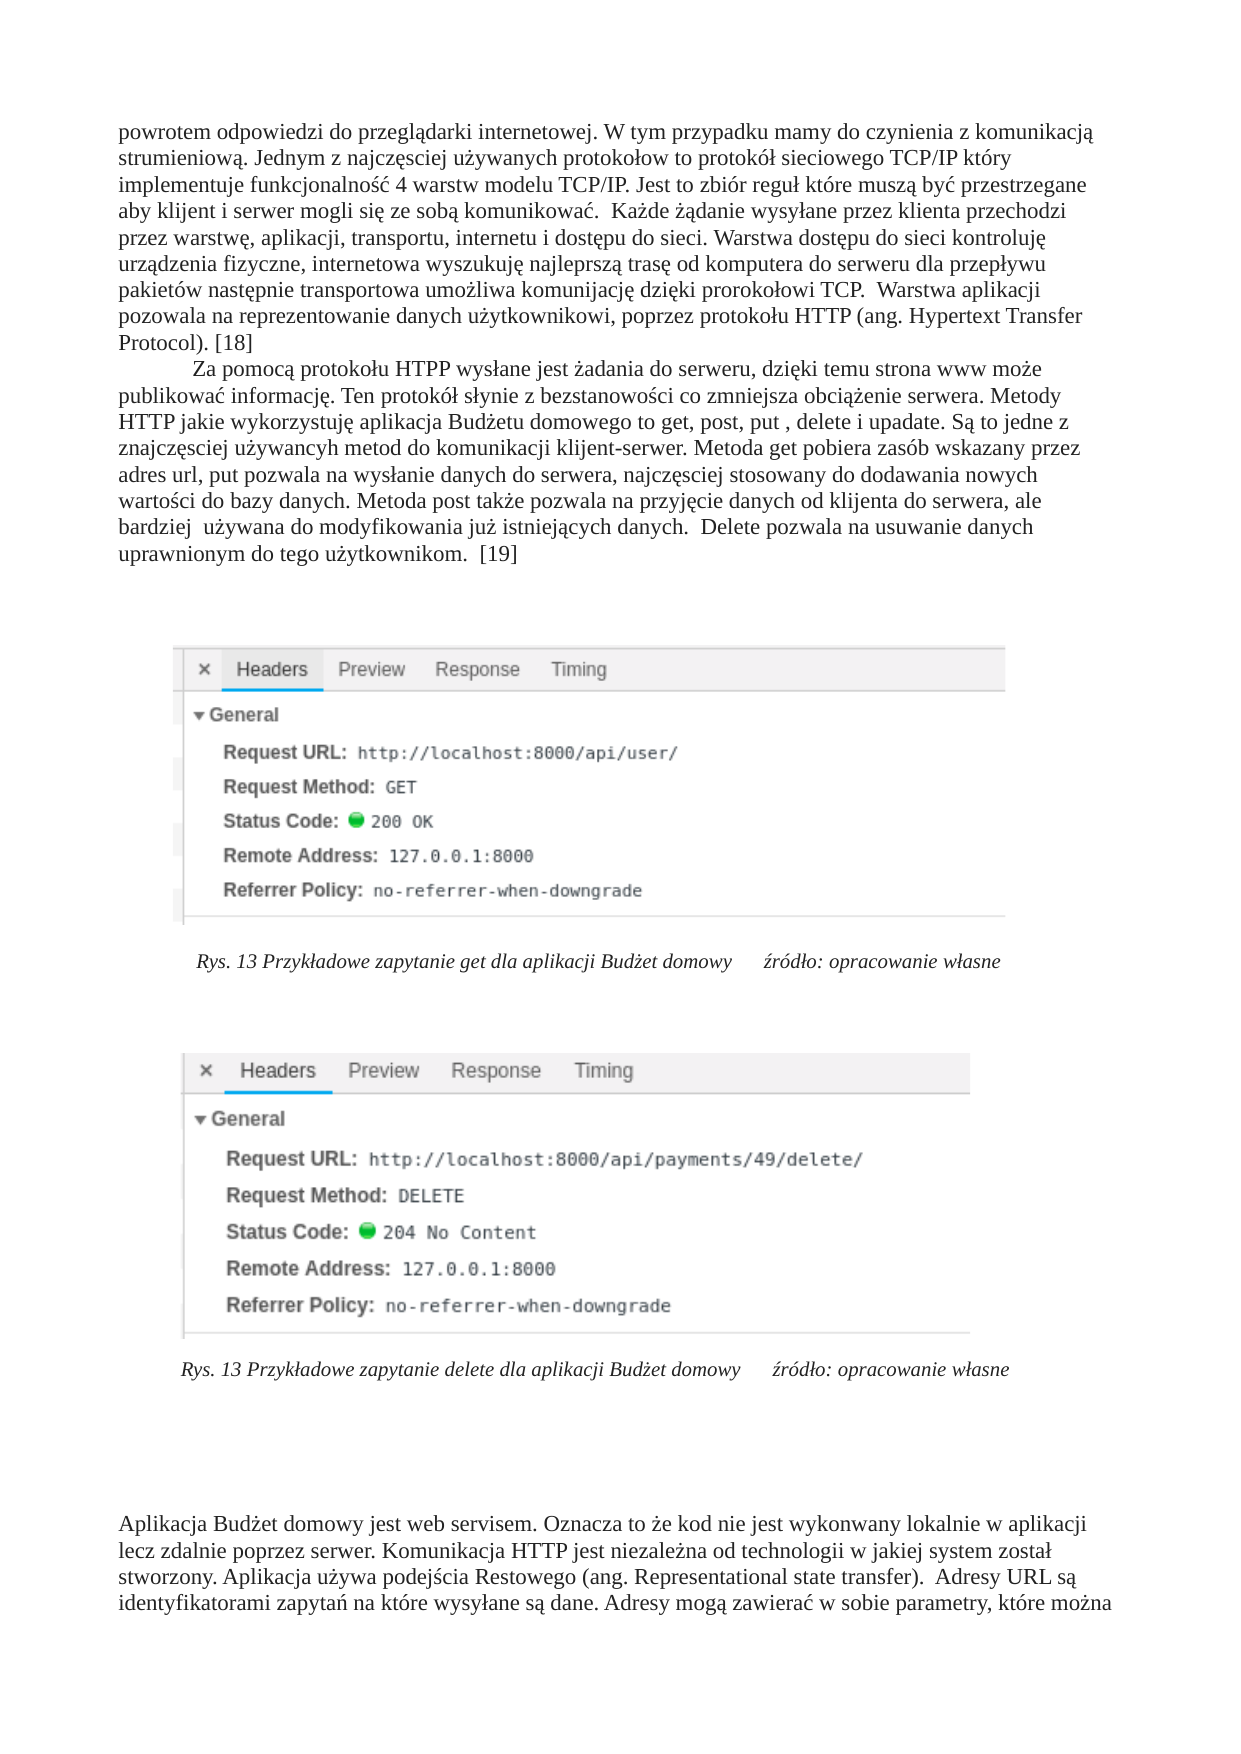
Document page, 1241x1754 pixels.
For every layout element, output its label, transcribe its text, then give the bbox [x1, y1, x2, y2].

text Za pomocą protokołu HTPP wysłane jest żadania do serweru, dzięki temu strona www może publikować informację. Ten protokół słynie z bezstanowości co zmniejsza obciążenie serwera. Metody HTTP jakie wykorzystuję aplikacja Budżetu domowego to get, post, put , delete i upadate. Są to jedne z znajczęsciej używancyh metod do komunikacji klijent-serwer. Metoda get pobiera zasób wskazany przez adres url, put pozwala na wysłanie danych do serwera, najczęsciej stosowany do dodawania nowych wartości do bazy danych. Metoda post także pozwala na przyjęcie danych od klijenta do serwera, ale bardziej używana do modyfikowania już istniejących danych. Delete pozwala na usuwanie danych uprawnionym do tego użytkownikom. [19] [118, 355, 1122, 566]
picture [180, 1053, 971, 1339]
text powrotem odpowiedzi do przeglądarki internetowej. W tym przypadku mamy do czynienia z komunikacją strumieniową. Jednym z najczęsciej używanych protokołow to protokół sieciowego TCP/IP który implementuje funkcjonalność 4 warstw modelu TCP/IP. Jest to zbiór reguł które muszą być przestrzegane aby klijent i serwer mogli się ze sobą komunikować. Każde żądanie wysyłane przez klienta przechodzi przez warstwę, aplikacji, transportu, internetu i dostępu do sieci. Warstwa dostępu do sieci kontroluję urządzenia fizyczne, internetowa wyszukuję najleprszą trasę od komputera do serweru dla przepływu pakietów następnie transportowa umożliwa komunijację dzięki prorokołowi TCP. Warstwa aplikacji pozowala na reprezentowanie danych użytkownikowi, poprzez protokołu HTTP (ang. Hypertext Transfer Protocol). [18] [118, 118, 1122, 355]
text Rys. 13 Przykładowe zapytanie get dla aplikacji Budżet domowy źródło: opracowanie własne [118, 949, 1122, 973]
text Rys. 13 Przykładowe zapytanie delete dla aplikacji Budżet domowy źródło: opracowanie własne [118, 1357, 1122, 1381]
text Aplikacja Budżet domowy jest web servisem. Oznacza to że kod nie jest wykonwany lokalnie w aplikacji lecz zdalnie poprzez serwer. Komunikacja HTTP jest niezależna od technologii w jakiej system został stworzony. Aplikacja używa podejścia Restowego (ang. Representational state transfer). Adresy URL są identyfikatorami zapytań na które wysyłane są dane. Adresy mogą zawierać w sobie parametry, które można [118, 1510, 1122, 1616]
picture [172, 645, 1006, 925]
